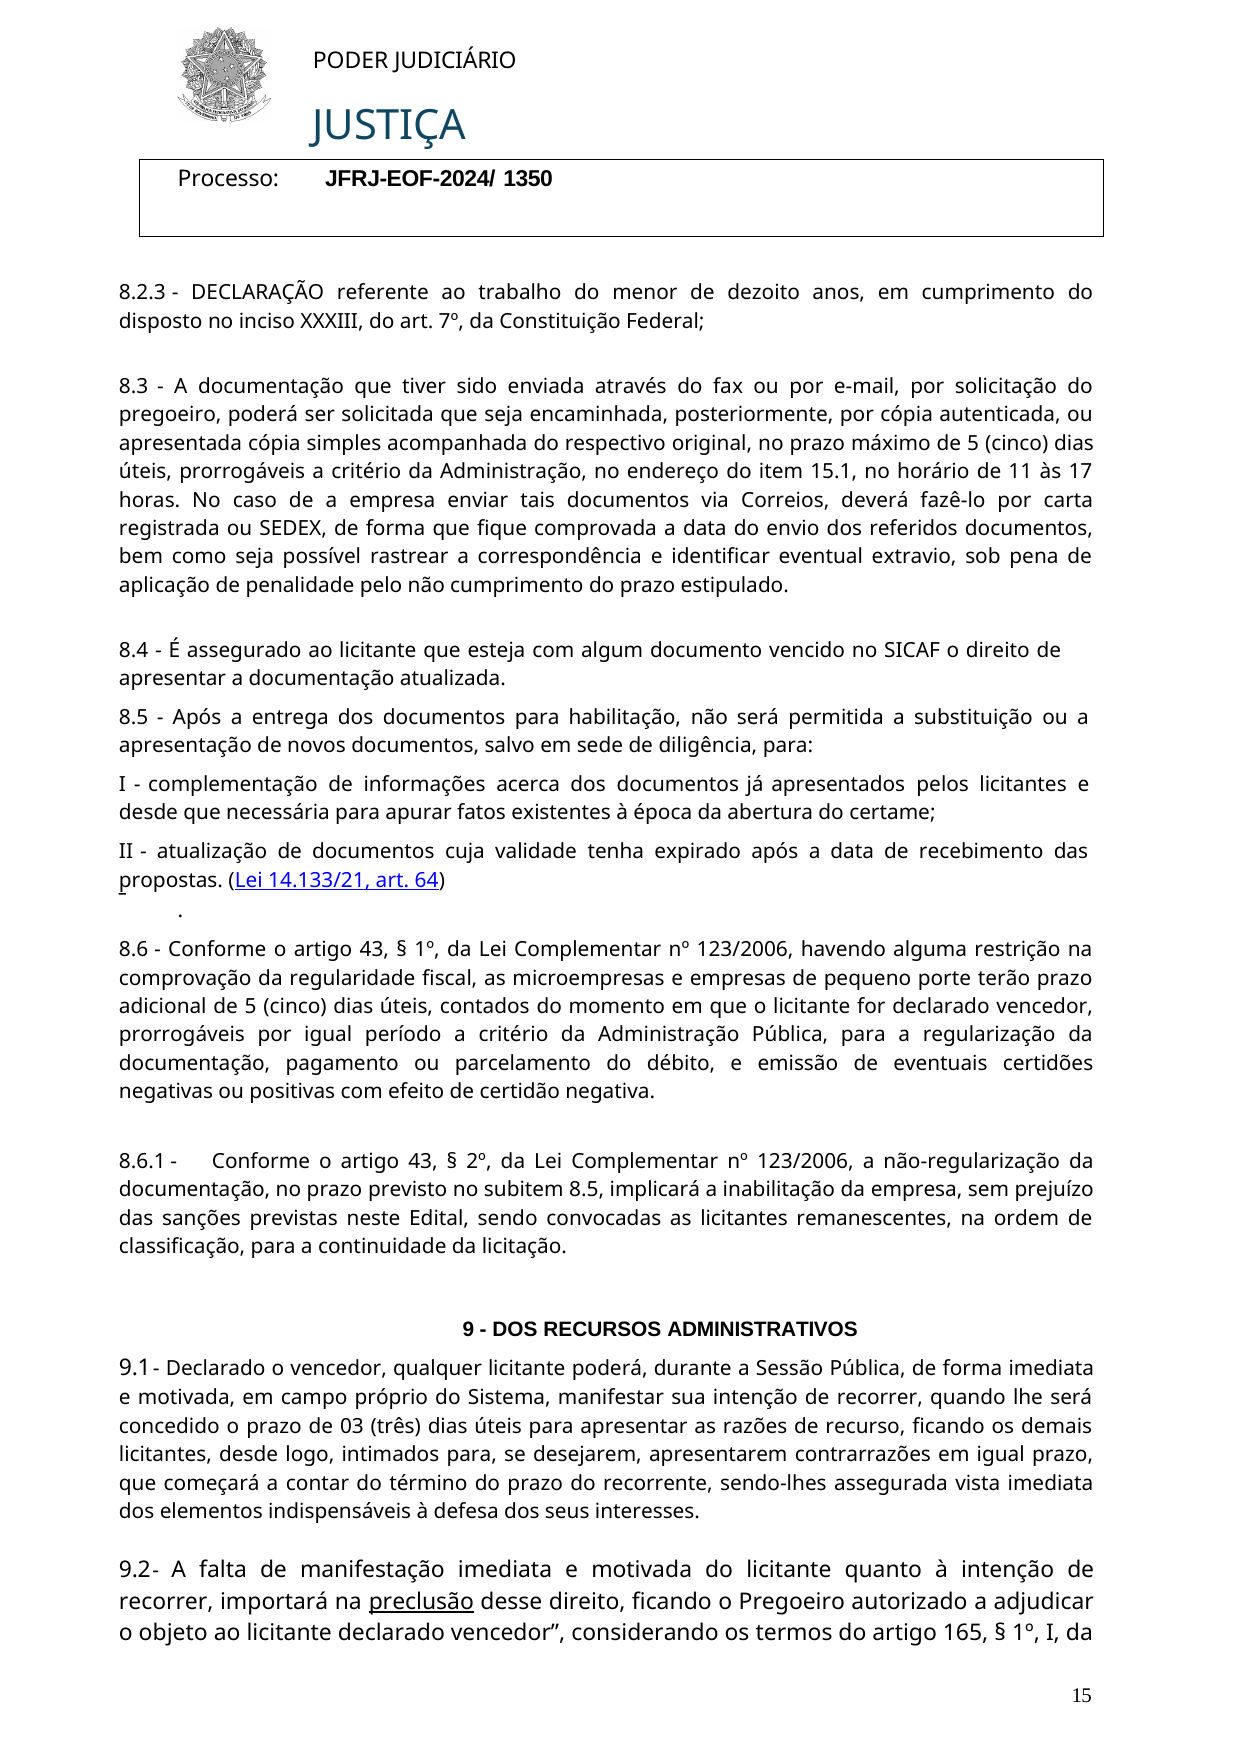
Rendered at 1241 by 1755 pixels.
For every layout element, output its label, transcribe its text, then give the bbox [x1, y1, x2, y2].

list - DOS RECURSOS ADMINISTRATIVOS [177, 1316, 1143, 1340]
list - DECLARAÇÃO referente ao trabalho do menor de dezoito anos, em cumprimento do disposto no inciso XXXIII, do art. 7º, da Constituição Federal; [119, 277, 1094, 334]
text Processo: JFRJ-EOF-2024/ 1350 [177, 162, 1103, 194]
subtitle JUSTIÇA [313, 95, 1143, 152]
list - Conforme o artigo 43, § 2º, da Lei Complementar nº 123/2006, a não-regularização da documentação, no prazo previsto no subitem 8.5, implicará a inabilitação da empresa, sem prejuízo das sanções previstas neste Edital, sendo convocadas as licitantes remanescentes, na ordem de classificação, para a continuidade da licitação. [119, 1146, 1094, 1259]
list - Declarado o vencedor, qualquer licitante poderá, durante a Sessão Pública, de forma imediata e motivada, em campo próprio do Sistema, manifestar sua intenção de recorrer, quando lhe será concedido o prazo de 03 (três) dias úteis para apresentar as razões de recurso, ficando os demais licitantes, desde logo, intimados para, se desejarem, apresentarem contrarrazões em igual prazo, que começará a contar do término do prazo do recorrente, sendo-lhes assegurada vista imediata dos elementos indispensáveis à defesa dos seus interesses. [119, 1351, 1094, 1525]
text PODER JUDICIÁRIO [313, 43, 1143, 75]
list - Conforme o artigo 43, § 1º, da Lei Complementar nº 123/2006, havendo alguma restrição na comprovação da regularidade fiscal, as microempresas e empresas de pequeno porte terão prazo adicional de 5 (cinco) dias úteis, contados do momento em que o licitante for declarado vencedor, prorrogáveis por igual período a critério da Administração Pública, para a regularização da documentação, pagamento ou parcelamento do débito, e emissão de eventuais certidões negativas ou positivas com efeito de certidão negativa. [119, 934, 1094, 1105]
list - A documentação que tiver sido enviada através do fax ou por e-mail, por solicitação do pregoeiro, poderá ser solicitada que seja encaminhada, posteriormente, por cópia autenticada, ou apresentada cópia simples acompanhada do respectivo original, no prazo máximo de 5 (cinco) dias úteis, prorrogáveis a critério da Administração, no endereço do item 15.1, no horário de 11 às 17 horas. No caso de a empresa enviar tais documentos via Correios, deverá fazê-lo por carta registrada ou SEDEX, de forma que fique comprovada a data do envio dos referidos documentos, bem como seja possível rastrear a correspondência e identificar eventual extravio, sob pena de aplicação de penalidade pelo não cumprimento do prazo estipulado. [119, 371, 1094, 598]
list - Após a entrega dos documentos para habilitação, não será permitida a substituição ou a apresentação de novos documentos, salvo em sede de diligência, para: [119, 702, 1089, 759]
list - A falta de manifestação imediata e motivada do licitante quanto à intenção de recorrer, importará na preclusão desse direito, ficando o Pregoeiro autorizado a adjudicar o objeto ao licitante declarado vencedor”, considerando os termos do artigo 165, § 1º, I, da [119, 1553, 1094, 1647]
list - É assegurado ao licitante que esteja com algum documento vencido no SICAF o direito de apresentar a documentação atualizada. [119, 635, 1062, 692]
list - complementação de informações acerca dos documentos já apresentados pelos licitantes e desde que necessária para apurar fatos existentes à época da abertura do certame; [119, 769, 1089, 826]
list - atualização de documentos cuja validade tenha expirado após a data de recebimento das propostas. (Lei 14.133/21, art. 64) [119, 836, 1089, 893]
text . [177, 895, 1143, 924]
